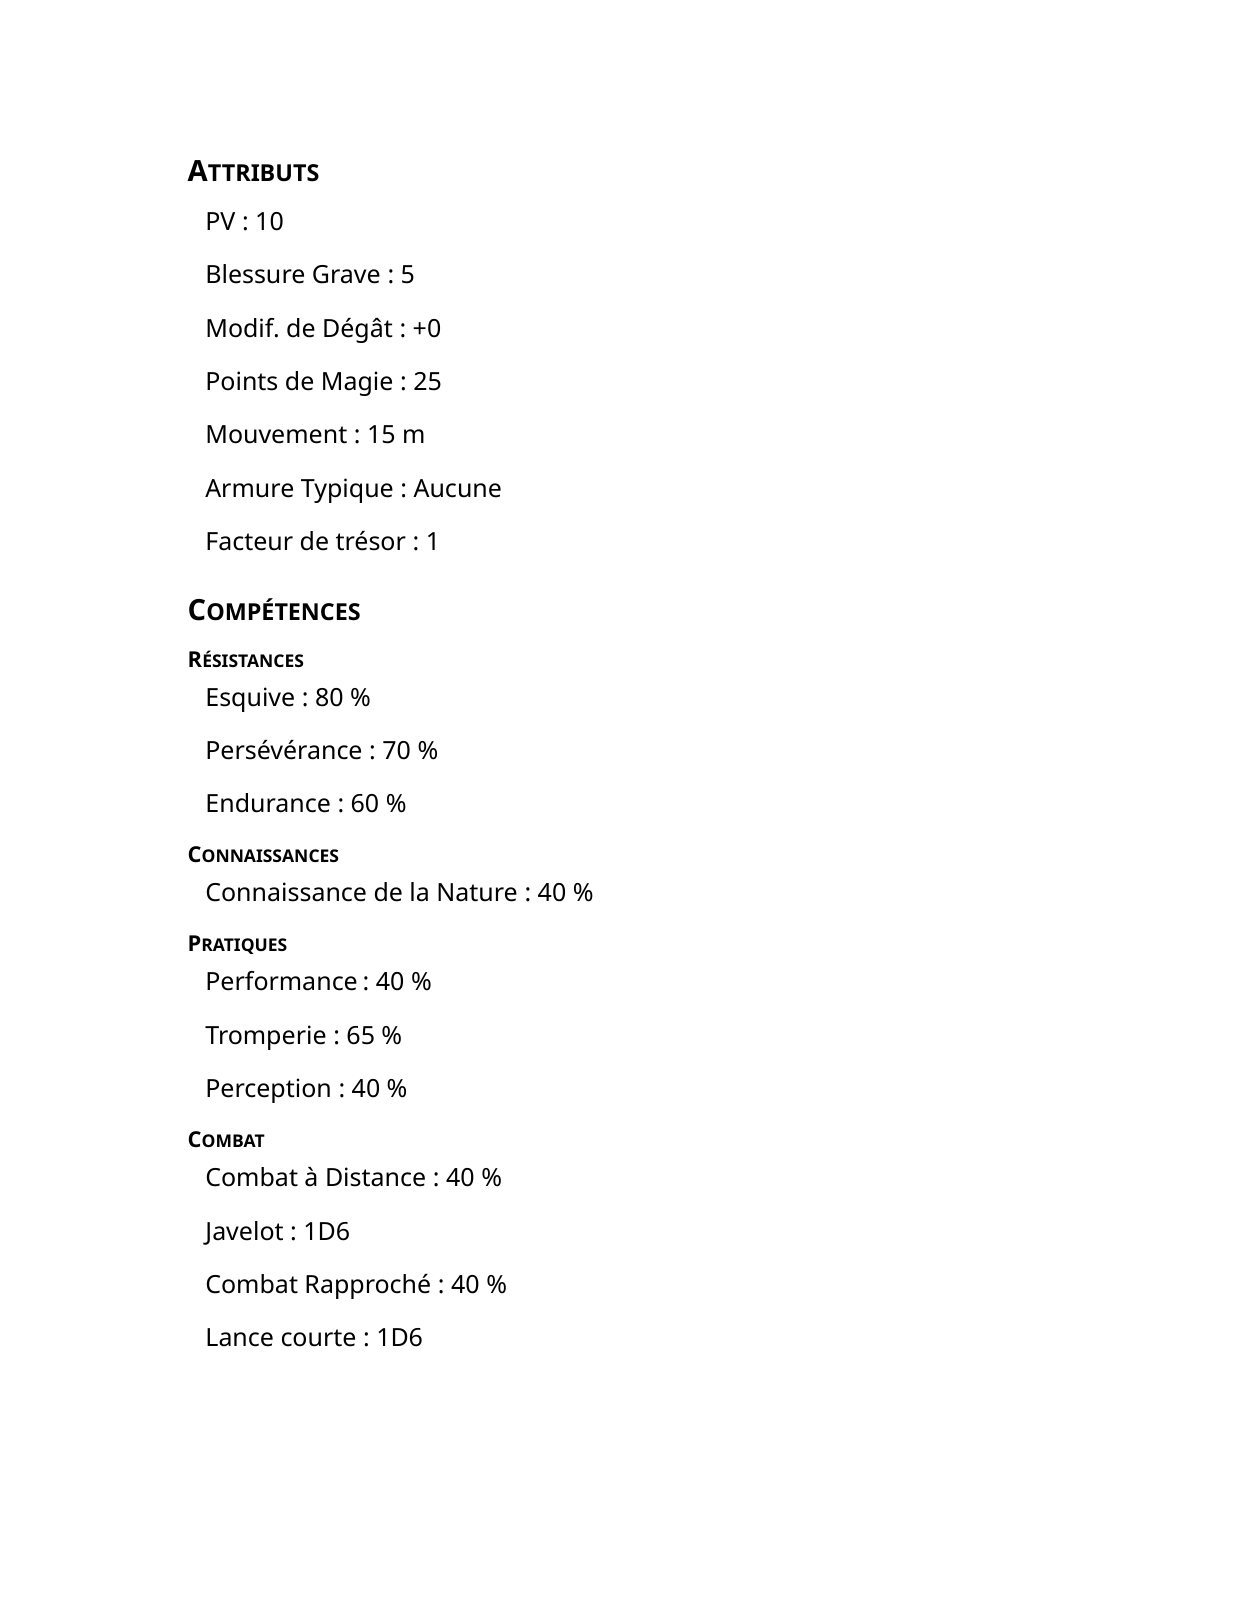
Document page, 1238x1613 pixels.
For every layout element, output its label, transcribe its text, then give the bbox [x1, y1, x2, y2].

text Points de Magie : 25 [187, 364, 1050, 398]
text Modif. de Dégât : +0 [187, 311, 1050, 344]
text Endurance : 60 % [187, 786, 1050, 820]
text Perception : 40 % [187, 1071, 1050, 1105]
text Combat à Distance : 40 % [187, 1160, 1050, 1194]
text Connaissances [187, 839, 1050, 869]
text Esquive : 80 % [187, 679, 1050, 713]
text Blessure Grave : 5 [187, 257, 1050, 291]
text Javelot : 1D6 [187, 1213, 1050, 1247]
text Lance courte : 1D6 [187, 1320, 1050, 1354]
text Pratiques [187, 928, 1050, 958]
text PV : 10 [187, 204, 1050, 238]
text Combat [187, 1124, 1050, 1154]
text Tromperie : 65 % [187, 1017, 1050, 1051]
text Résistances [187, 643, 1050, 673]
text Facteur de trésor : 1 [187, 524, 1050, 558]
text Compétences [187, 590, 1050, 629]
text Persévérance : 70 % [187, 733, 1050, 767]
text Armure Typique : Aucune [187, 471, 1050, 504]
text Mouvement : 15 m [187, 417, 1050, 451]
text Attributs [187, 150, 1050, 190]
text Connaissance de la Nature : 40 % [187, 875, 1050, 909]
text Combat Rapproché : 40 % [187, 1266, 1050, 1301]
text Performance : 40 % [187, 964, 1050, 998]
